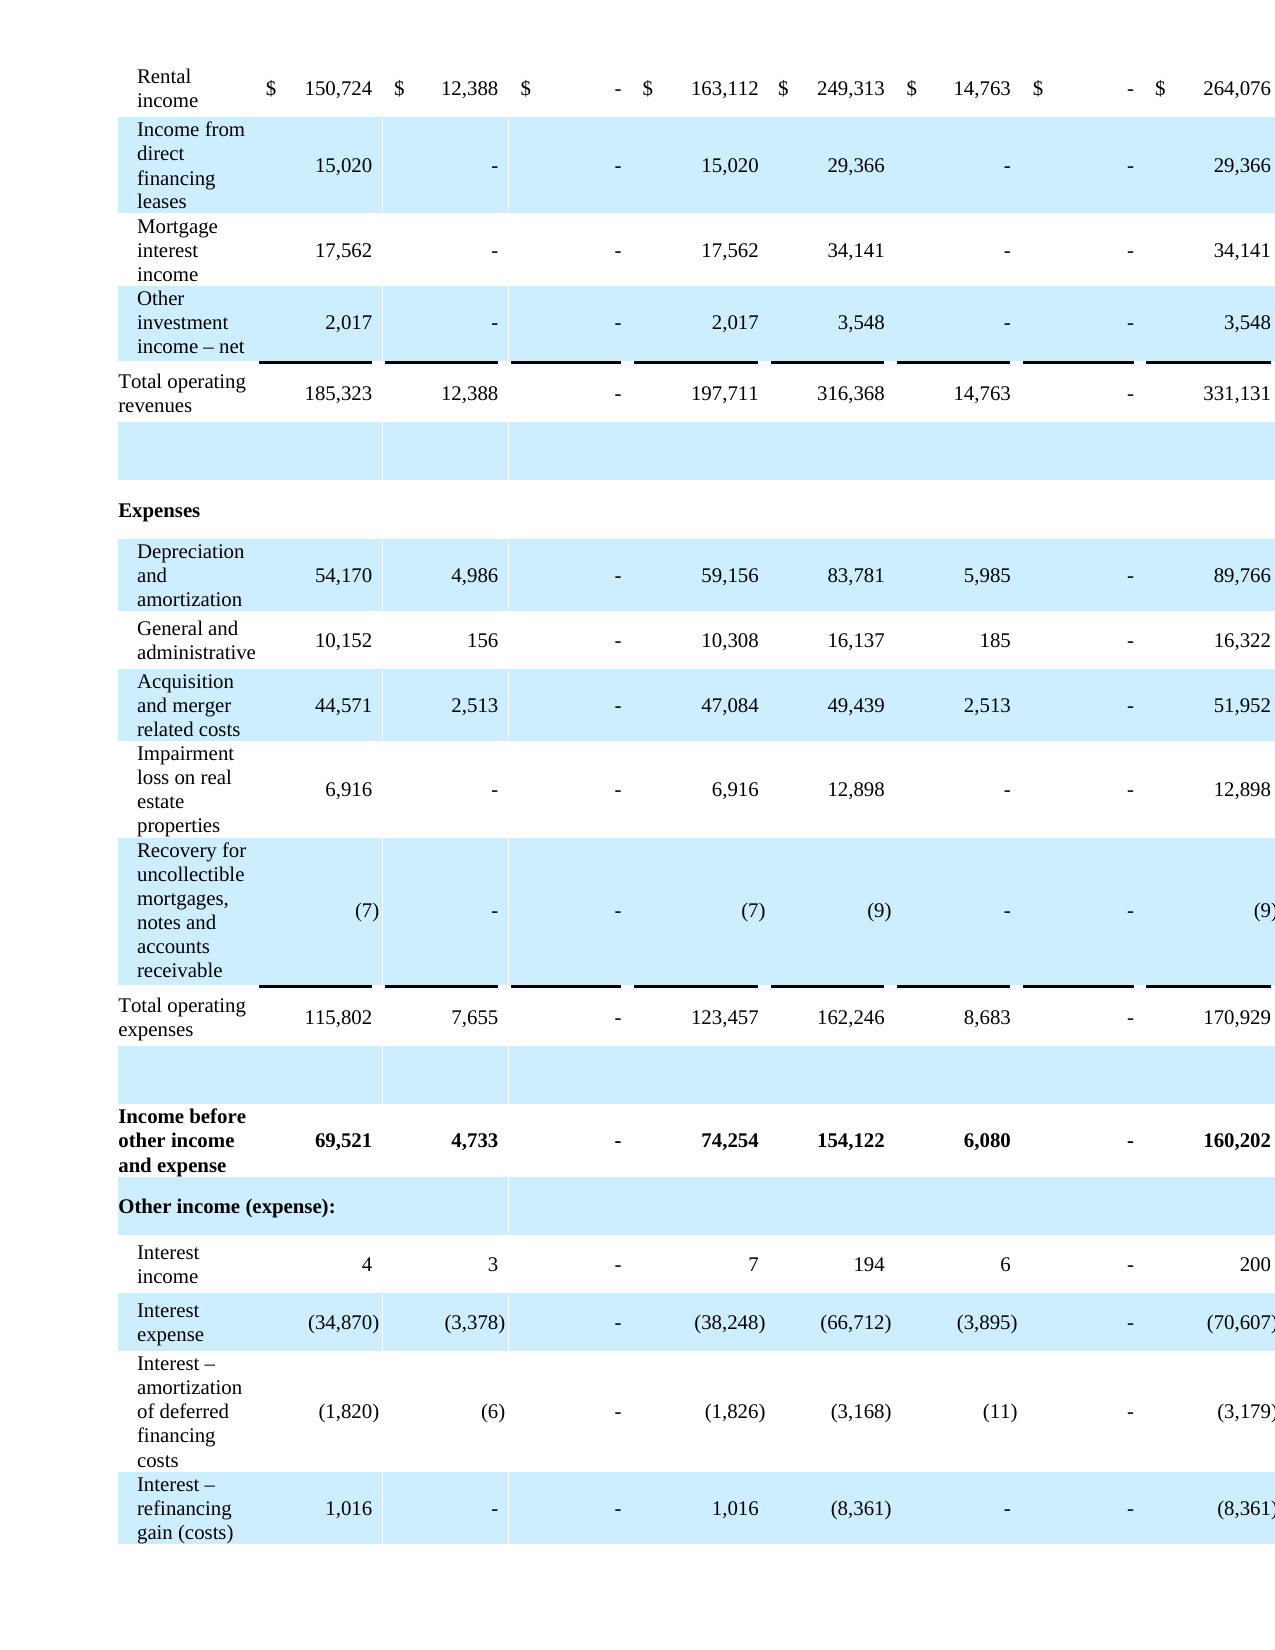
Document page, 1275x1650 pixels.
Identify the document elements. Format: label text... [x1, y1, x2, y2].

table_cell [498, 214, 508, 286]
table_cell - [1043, 364, 1134, 422]
table_cell [1023, 741, 1043, 837]
table_cell [1023, 214, 1043, 286]
table_cell 160,202 [1165, 1104, 1271, 1177]
table_cell [259, 741, 276, 837]
table_cell ) [372, 1293, 382, 1351]
table_cell [372, 422, 382, 480]
table_cell Impairment loss on real estate properties [118, 741, 256, 837]
table_cell [621, 286, 632, 361]
table_cell [771, 838, 788, 985]
table_cell [1271, 59, 1275, 117]
table_cell 12,388 [404, 59, 498, 117]
table_cell [1271, 1104, 1275, 1177]
table_cell [1134, 1046, 1144, 1104]
table_cell ) [884, 1351, 895, 1472]
table_cell [884, 1235, 895, 1293]
table_cell [1165, 480, 1271, 539]
table_cell [634, 1235, 653, 1293]
table_cell 6,916 [653, 741, 758, 837]
table_cell ) [498, 1351, 508, 1472]
table_cell [897, 422, 917, 480]
table_cell [1146, 1293, 1165, 1351]
table_cell - [917, 117, 1010, 213]
table_cell [1146, 1351, 1165, 1472]
table_cell [511, 1046, 531, 1104]
table_cell [771, 364, 788, 422]
table_cell [634, 611, 653, 669]
table_cell [259, 611, 276, 669]
table_cell ) [884, 1472, 895, 1544]
table_cell 5,985 [917, 539, 1010, 611]
table_cell [1146, 364, 1165, 422]
table_cell [511, 539, 531, 611]
table_cell [1134, 985, 1144, 1046]
table_cell [1010, 1104, 1021, 1177]
table_cell (8,361 [788, 1472, 884, 1544]
table_cell [884, 1177, 895, 1235]
table_cell [498, 59, 508, 117]
table_cell [897, 480, 917, 539]
table_cell [634, 1351, 653, 1472]
table_cell [1165, 422, 1271, 480]
table_cell - [917, 838, 1010, 985]
table_cell [385, 1104, 404, 1177]
table_cell 331,131 [1165, 364, 1271, 422]
table_cell 6,080 [917, 1104, 1010, 1177]
table_cell [758, 361, 769, 422]
table_cell [1134, 539, 1144, 611]
table_cell - [1043, 59, 1134, 117]
table_cell - [1043, 1351, 1134, 1472]
table_cell [1010, 117, 1021, 213]
table_cell - [1043, 1472, 1134, 1544]
table_cell [1010, 838, 1021, 985]
table_cell [758, 1235, 769, 1293]
table_cell [259, 669, 276, 741]
table_cell [621, 1104, 632, 1177]
table_cell [771, 422, 788, 480]
table_cell (3,895 [917, 1293, 1010, 1351]
table_cell [884, 361, 895, 422]
table_cell [758, 59, 769, 117]
table_cell (9 [1165, 838, 1271, 985]
table_cell [118, 1046, 256, 1104]
table_cell [1043, 480, 1134, 539]
table_cell 156 [404, 611, 498, 669]
table_cell [259, 988, 276, 1046]
table_cell [1134, 422, 1144, 480]
table_cell [498, 539, 508, 611]
table_cell 83,781 [788, 539, 884, 611]
table_cell Depreciation and amortization [118, 539, 256, 611]
table_cell [372, 59, 382, 117]
table_cell [771, 1104, 788, 1177]
table_cell [1043, 1046, 1134, 1104]
table_cell [1271, 539, 1275, 611]
table_cell ) [884, 1293, 895, 1351]
table_cell - [404, 1472, 498, 1544]
table_cell [1146, 838, 1165, 985]
table_cell 29,366 [788, 117, 884, 213]
table_cell 51,952 [1165, 669, 1271, 741]
table_cell [498, 741, 508, 837]
table_cell (34,870 [276, 1293, 372, 1351]
table_cell [897, 286, 917, 361]
table_cell [1023, 1351, 1043, 1472]
table_cell [531, 422, 621, 480]
table_cell [1271, 1046, 1275, 1104]
table_cell [1146, 539, 1165, 611]
table_cell (9 [788, 838, 884, 985]
table_cell [897, 988, 917, 1046]
table_cell Mortgage interest income [118, 214, 256, 286]
table_cell [1271, 741, 1275, 837]
table_cell [1134, 286, 1144, 361]
table_cell (70,607 [1165, 1293, 1271, 1351]
table_cell - [1043, 988, 1134, 1046]
table_cell [259, 539, 276, 611]
table_cell Interest – amortization of deferred financing costs [118, 1351, 256, 1472]
table_cell [771, 1293, 788, 1351]
table_cell [1010, 214, 1021, 286]
table_cell Interest expense [118, 1293, 256, 1351]
table_cell [621, 611, 632, 669]
table_cell [531, 1046, 621, 1104]
table_cell [259, 1235, 276, 1293]
table_cell [372, 1104, 382, 1177]
table_cell [1023, 1235, 1043, 1293]
table_cell [404, 422, 498, 480]
table_cell Total operating revenues [118, 361, 256, 422]
table_cell [1271, 286, 1275, 361]
table_cell [884, 669, 895, 741]
table_cell 14,763 [917, 59, 1010, 117]
table_cell [276, 480, 372, 539]
table_cell [1146, 988, 1165, 1046]
table_cell [634, 1046, 653, 1104]
table_cell [634, 117, 653, 213]
table_cell [788, 1046, 884, 1104]
table_cell [897, 1351, 917, 1472]
table_cell [1134, 611, 1144, 669]
table_cell [621, 669, 632, 741]
table_cell [897, 1104, 917, 1177]
table_cell (3,179 [1165, 1351, 1271, 1472]
table_cell [498, 1046, 508, 1104]
table_cell [897, 539, 917, 611]
table_cell 185,323 [276, 364, 372, 422]
table_cell 74,254 [653, 1104, 758, 1177]
table_cell [788, 480, 884, 539]
table_cell - [531, 59, 621, 117]
table_cell [1134, 1104, 1144, 1177]
table_cell [259, 480, 276, 539]
table_cell 4 [276, 1235, 372, 1293]
table_cell ) [372, 838, 382, 985]
table_cell (3,378 [404, 1293, 498, 1351]
table_cell [1010, 59, 1021, 117]
table_cell [884, 117, 895, 213]
table_cell [1043, 1177, 1134, 1235]
table_cell [498, 669, 508, 741]
table_cell [758, 1177, 769, 1235]
table_cell Acquisition and merger related costs [118, 669, 256, 741]
table_cell 163,112 [653, 59, 758, 117]
table_cell [1023, 1472, 1043, 1544]
table_cell [1010, 669, 1021, 741]
table_cell [372, 1472, 382, 1544]
table_cell [1146, 422, 1165, 480]
table_cell [1010, 480, 1021, 539]
table_cell [1134, 838, 1144, 985]
table_cell [884, 1046, 895, 1104]
table_cell [884, 985, 895, 1046]
table_cell - [531, 741, 621, 837]
table_cell [758, 214, 769, 286]
table_cell [771, 611, 788, 669]
table_cell [621, 985, 632, 1046]
table_cell [758, 985, 769, 1046]
table_cell [884, 611, 895, 669]
table_cell [917, 1177, 1010, 1235]
table_cell [385, 838, 404, 985]
table_cell (6 [404, 1351, 498, 1472]
table_cell [1023, 286, 1043, 361]
table_cell [653, 1046, 758, 1104]
table_cell ) [372, 1351, 382, 1472]
table_cell (38,248 [653, 1293, 758, 1351]
table_cell [531, 480, 621, 539]
table_cell [897, 1293, 917, 1351]
table_cell [1023, 1046, 1043, 1104]
table_cell [1134, 1293, 1144, 1351]
table_cell [498, 117, 508, 213]
table_cell [1271, 611, 1275, 669]
table_cell (7 [276, 838, 372, 985]
table_cell [653, 1177, 758, 1235]
table_cell [259, 1472, 276, 1544]
table_cell [634, 1293, 653, 1351]
table_cell [1146, 1104, 1165, 1177]
table_cell [621, 539, 632, 611]
table_cell [1023, 838, 1043, 985]
table_cell [758, 741, 769, 837]
table_cell - [1043, 1293, 1134, 1351]
table_cell [897, 214, 917, 286]
table_cell [897, 1472, 917, 1544]
table_cell 10,152 [276, 611, 372, 669]
table_cell [1134, 361, 1144, 422]
table_cell [259, 1104, 276, 1177]
table_cell ) [1271, 1293, 1275, 1351]
table_cell [1271, 1235, 1275, 1293]
table_cell 7,655 [404, 988, 498, 1046]
table_cell [634, 988, 653, 1046]
table_cell [1023, 1293, 1043, 1351]
table_cell [1010, 1046, 1021, 1104]
table_cell (66,712 [788, 1293, 884, 1351]
table_cell - [531, 1235, 621, 1293]
table_cell [634, 838, 653, 985]
table_cell [884, 539, 895, 611]
table_cell [897, 1235, 917, 1293]
table_cell ) [1271, 1351, 1275, 1472]
table_cell [498, 422, 508, 480]
table_cell [771, 741, 788, 837]
table_cell [771, 1177, 788, 1235]
table_cell - [531, 1293, 621, 1351]
table_cell $ [771, 59, 788, 117]
table_cell (11 [917, 1351, 1010, 1472]
table_cell (7 [653, 838, 758, 985]
table_cell [511, 838, 531, 985]
table_cell [372, 480, 382, 539]
table_cell ) [1271, 838, 1275, 985]
table_cell [498, 985, 508, 1046]
table_cell [1023, 1104, 1043, 1177]
table_cell [634, 214, 653, 286]
table_cell [634, 1177, 653, 1235]
table_cell [1134, 1351, 1144, 1472]
table_cell [372, 611, 382, 669]
table_cell [1010, 611, 1021, 669]
table_cell [385, 1235, 404, 1293]
table_cell 2,017 [276, 286, 372, 361]
table_cell 29,366 [1165, 117, 1271, 213]
table_cell [771, 1046, 788, 1104]
table_cell [634, 741, 653, 837]
table_cell - [917, 741, 1010, 837]
table_cell [1146, 1472, 1165, 1544]
table_cell [511, 669, 531, 741]
table_cell [259, 1293, 276, 1351]
table_cell 197,711 [653, 364, 758, 422]
table_cell $ [511, 59, 531, 117]
table_cell [1146, 214, 1165, 286]
table_cell [511, 741, 531, 837]
table_cell 54,170 [276, 539, 372, 611]
table_cell (3,168 [788, 1351, 884, 1472]
table_cell [372, 669, 382, 741]
table_cell - [1043, 539, 1134, 611]
table_cell - [1043, 286, 1134, 361]
table_cell - [531, 1104, 621, 1177]
table_cell [1023, 539, 1043, 611]
table_cell [884, 59, 895, 117]
table_cell [1010, 361, 1021, 422]
table_cell [1010, 985, 1021, 1046]
table_cell [511, 1351, 531, 1472]
table_cell [758, 422, 769, 480]
table_cell 69,521 [276, 1104, 372, 1177]
table_cell [1146, 1235, 1165, 1293]
table_cell [1271, 361, 1275, 422]
table_cell Interest – refinancing gain (costs) [118, 1472, 256, 1544]
table_cell - [404, 117, 498, 213]
table_cell [498, 838, 508, 985]
table_cell [917, 1046, 1010, 1104]
table_cell - [531, 669, 621, 741]
table_cell [884, 286, 895, 361]
table_cell [372, 985, 382, 1046]
table_cell [1023, 988, 1043, 1046]
table_cell [1271, 214, 1275, 286]
table_cell [653, 480, 758, 539]
table_cell 12,898 [1165, 741, 1271, 837]
table_cell [498, 1472, 508, 1544]
table_cell [385, 364, 404, 422]
table_cell [788, 422, 884, 480]
table_cell [1010, 1235, 1021, 1293]
table_cell [385, 611, 404, 669]
table_cell 6,916 [276, 741, 372, 837]
table_cell [758, 611, 769, 669]
table_cell [1271, 117, 1275, 213]
table_cell 12,898 [788, 741, 884, 837]
table_cell - [404, 214, 498, 286]
table_cell - [917, 1472, 1010, 1544]
table_cell - [531, 117, 621, 213]
table_cell [621, 117, 632, 213]
table_cell [1023, 1177, 1043, 1235]
table_cell [404, 480, 498, 539]
table_cell [372, 539, 382, 611]
table_cell [771, 1235, 788, 1293]
table_cell Total operating expenses [118, 985, 256, 1046]
table_cell [372, 214, 382, 286]
table_cell 16,137 [788, 611, 884, 669]
table_cell [1134, 59, 1144, 117]
table_cell [511, 480, 531, 539]
table_cell [1271, 669, 1275, 741]
table_cell [634, 286, 653, 361]
table_cell [276, 1046, 372, 1104]
table_cell [884, 1104, 895, 1177]
table_cell - [1043, 838, 1134, 985]
table_cell [1146, 1046, 1165, 1104]
table_cell [653, 422, 758, 480]
table_cell [758, 1104, 769, 1177]
table_cell 154,122 [788, 1104, 884, 1177]
table_cell [788, 1177, 884, 1235]
table_cell - [917, 214, 1010, 286]
table_cell 316,368 [788, 364, 884, 422]
table_cell - [1043, 117, 1134, 213]
table_cell [1023, 669, 1043, 741]
table_cell [372, 361, 382, 422]
table_cell [758, 117, 769, 213]
table_cell ) [498, 1293, 508, 1351]
table_cell - [1043, 214, 1134, 286]
table_cell [498, 1104, 508, 1177]
table_cell [511, 117, 531, 213]
table_cell [621, 361, 632, 422]
table_cell [621, 1235, 632, 1293]
table_cell - [1043, 1235, 1134, 1293]
table_cell [1146, 480, 1165, 539]
table_cell 4,986 [404, 539, 498, 611]
table_cell - [1043, 1104, 1134, 1177]
table_cell [1134, 1472, 1144, 1544]
table_cell [1134, 1235, 1144, 1293]
table_cell [385, 286, 404, 361]
table_cell [1165, 1177, 1271, 1235]
table_cell ) [884, 838, 895, 985]
table_cell [498, 1235, 508, 1293]
table_cell 17,562 [276, 214, 372, 286]
table_cell [897, 838, 917, 985]
table_cell 6 [917, 1235, 1010, 1293]
table_cell [259, 1351, 276, 1472]
table_cell [884, 214, 895, 286]
table_cell [884, 480, 895, 539]
table_cell 34,141 [788, 214, 884, 286]
table_cell [259, 838, 276, 985]
table_cell [1146, 117, 1165, 213]
table_cell [1146, 1177, 1165, 1235]
table_cell [372, 286, 382, 361]
table_cell [498, 1177, 508, 1235]
table_cell ) [758, 1351, 769, 1472]
table_cell [385, 1472, 404, 1544]
table_cell [917, 422, 1010, 480]
table_cell [1023, 364, 1043, 422]
table_cell Income from direct financing leases [118, 117, 256, 213]
table_cell [634, 480, 653, 539]
table_cell [1134, 480, 1144, 539]
table_cell - [917, 286, 1010, 361]
table_cell [385, 1293, 404, 1351]
table_cell [897, 741, 917, 837]
table_cell [498, 480, 508, 539]
table_cell 150,724 [276, 59, 372, 117]
table_cell [621, 1472, 632, 1544]
table_cell $ [1023, 59, 1043, 117]
table_cell 7 [653, 1235, 758, 1293]
table_cell - [404, 838, 498, 985]
table_cell - [1043, 611, 1134, 669]
table_cell [1010, 1472, 1021, 1544]
table_cell 8,683 [917, 988, 1010, 1046]
table_cell General and administrative [118, 611, 256, 669]
table_cell [511, 1293, 531, 1351]
table_cell 249,313 [788, 59, 884, 117]
table_cell [771, 988, 788, 1046]
table_cell [511, 988, 531, 1046]
table_cell [259, 214, 276, 286]
table_cell [1271, 1177, 1275, 1235]
table_cell [511, 364, 531, 422]
table_cell (1,826 [653, 1351, 758, 1472]
table_cell $ [897, 59, 917, 117]
table_cell ) [758, 1293, 769, 1351]
table_cell 194 [788, 1235, 884, 1293]
table_cell 44,571 [276, 669, 372, 741]
table_cell [621, 1351, 632, 1472]
table_cell $ [385, 59, 404, 117]
table_cell 264,076 [1165, 59, 1271, 117]
table_cell - [531, 838, 621, 985]
table_cell [511, 611, 531, 669]
table_cell [771, 286, 788, 361]
table_cell [385, 741, 404, 837]
table_cell [372, 1046, 382, 1104]
table_cell [1134, 669, 1144, 741]
table_cell ) [1010, 1351, 1021, 1472]
table_cell [1134, 214, 1144, 286]
table_cell - [531, 611, 621, 669]
table_cell - [1043, 669, 1134, 741]
table_cell [621, 741, 632, 837]
table_cell [498, 286, 508, 361]
table_cell 2,017 [653, 286, 758, 361]
table_cell $ [1146, 59, 1165, 117]
table_cell [1146, 669, 1165, 741]
table_cell [897, 117, 917, 213]
table_cell 49,439 [788, 669, 884, 741]
table_cell Other investment income – net [118, 286, 256, 361]
table_cell Rental income [118, 59, 256, 117]
table_cell [385, 422, 404, 480]
table_cell [1271, 480, 1275, 539]
table_cell 34,141 [1165, 214, 1271, 286]
table_cell [897, 364, 917, 422]
table_cell ) [1271, 1472, 1275, 1544]
table_cell [758, 1472, 769, 1544]
table_cell (1,820 [276, 1351, 372, 1472]
table_cell [621, 1293, 632, 1351]
table_cell [498, 361, 508, 422]
table_cell 170,929 [1165, 988, 1271, 1046]
table_cell [884, 741, 895, 837]
table_cell [897, 1177, 917, 1235]
table_cell [758, 539, 769, 611]
table_cell [1010, 422, 1021, 480]
table_cell [511, 1104, 531, 1177]
table_cell [634, 364, 653, 422]
table_cell 2,513 [917, 669, 1010, 741]
table_cell ) [758, 838, 769, 985]
table_cell 47,084 [653, 669, 758, 741]
table_cell [1010, 1177, 1021, 1235]
table_cell [404, 1046, 498, 1104]
table_cell [1023, 480, 1043, 539]
table_cell - [531, 286, 621, 361]
table_cell 15,020 [276, 117, 372, 213]
table_cell 15,020 [653, 117, 758, 213]
table_cell 1,016 [653, 1472, 758, 1544]
table_cell $ [634, 59, 653, 117]
table_cell [1146, 611, 1165, 669]
table_cell [385, 480, 404, 539]
table_cell [634, 1104, 653, 1177]
table_cell [498, 611, 508, 669]
table_cell [511, 1235, 531, 1293]
table_cell [385, 539, 404, 611]
table_cell [634, 422, 653, 480]
table_cell 1,016 [276, 1472, 372, 1544]
table_cell [621, 838, 632, 985]
table_cell ) [1010, 1293, 1021, 1351]
table_cell [1023, 117, 1043, 213]
table_cell [385, 1351, 404, 1472]
table_cell [1165, 1046, 1271, 1104]
table_cell [1010, 286, 1021, 361]
table_cell [259, 364, 276, 422]
table_cell Income before other income and expense [118, 1104, 256, 1177]
table_cell [1134, 117, 1144, 213]
table_cell 200 [1165, 1235, 1271, 1293]
table_cell 123,457 [653, 988, 758, 1046]
table_cell [1010, 539, 1021, 611]
table_cell [634, 539, 653, 611]
table_cell [1023, 611, 1043, 669]
table_cell [897, 669, 917, 741]
table_cell [259, 422, 276, 480]
table_cell [385, 988, 404, 1046]
table_cell - [531, 1351, 621, 1472]
table_cell 2,513 [404, 669, 498, 741]
table_cell [511, 286, 531, 361]
table_cell [884, 422, 895, 480]
table_cell [385, 1046, 404, 1104]
table_cell [621, 480, 632, 539]
table_cell [531, 1177, 621, 1235]
table_cell [511, 422, 531, 480]
table_cell [511, 214, 531, 286]
table_cell [372, 741, 382, 837]
table_cell [758, 669, 769, 741]
table_cell Other income (expense): [118, 1177, 498, 1235]
table_cell 10,308 [653, 611, 758, 669]
table_cell - [531, 214, 621, 286]
table_cell [385, 669, 404, 741]
table_cell [771, 1351, 788, 1472]
table_cell [634, 669, 653, 741]
table_cell - [531, 988, 621, 1046]
table_cell 3 [404, 1235, 498, 1293]
table_cell [1134, 1177, 1144, 1235]
table_cell [372, 117, 382, 213]
table_cell 14,763 [917, 364, 1010, 422]
table_cell [621, 59, 632, 117]
table_cell Recovery for uncollectible mortgages, notes and accounts receivable [118, 838, 256, 985]
table_cell [1146, 286, 1165, 361]
table_cell [1134, 741, 1144, 837]
table_cell [758, 1046, 769, 1104]
table_cell 162,246 [788, 988, 884, 1046]
table_cell 59,156 [653, 539, 758, 611]
table_cell [771, 1472, 788, 1544]
table_cell - [531, 539, 621, 611]
table_cell $ [259, 59, 276, 117]
table_cell - [531, 364, 621, 422]
table_cell [1271, 985, 1275, 1046]
table_cell [634, 1472, 653, 1544]
table_cell 89,766 [1165, 539, 1271, 611]
table_cell (8,361 [1165, 1472, 1271, 1544]
table_cell [511, 1472, 531, 1544]
table_cell [259, 1046, 276, 1104]
table_cell [621, 1046, 632, 1104]
table_cell [118, 422, 256, 480]
table_cell 17,562 [653, 214, 758, 286]
table_cell - [404, 286, 498, 361]
table_cell [372, 1235, 382, 1293]
table_cell Expenses [118, 480, 256, 539]
table_cell - [531, 1472, 621, 1544]
table_cell [385, 117, 404, 213]
table_cell [1010, 741, 1021, 837]
table_cell [771, 669, 788, 741]
table_cell 115,802 [276, 988, 372, 1046]
table_cell [1023, 422, 1043, 480]
table_cell [758, 286, 769, 361]
table_cell [276, 422, 372, 480]
table_cell [771, 480, 788, 539]
table_cell [621, 214, 632, 286]
table_cell [621, 422, 632, 480]
table_cell [1146, 741, 1165, 837]
table_cell [259, 286, 276, 361]
table_cell [1271, 422, 1275, 480]
table_cell 4,733 [404, 1104, 498, 1177]
table_cell Interest income [118, 1235, 256, 1293]
table_cell [771, 539, 788, 611]
table_cell [897, 1046, 917, 1104]
table_cell [917, 480, 1010, 539]
table_cell - [1043, 741, 1134, 837]
table_cell [1043, 422, 1134, 480]
table_cell 3,548 [788, 286, 884, 361]
table_cell 3,548 [1165, 286, 1271, 361]
table_cell [758, 480, 769, 539]
table_cell [385, 214, 404, 286]
table_cell - [404, 741, 498, 837]
table_cell 185 [917, 611, 1010, 669]
table_cell 16,322 [1165, 611, 1271, 669]
table_cell [259, 117, 276, 213]
table_cell [771, 117, 788, 213]
table_cell [897, 611, 917, 669]
table_cell [621, 1177, 632, 1235]
table_cell 12,388 [404, 364, 498, 422]
table_cell [771, 214, 788, 286]
table_cell [511, 1177, 531, 1235]
